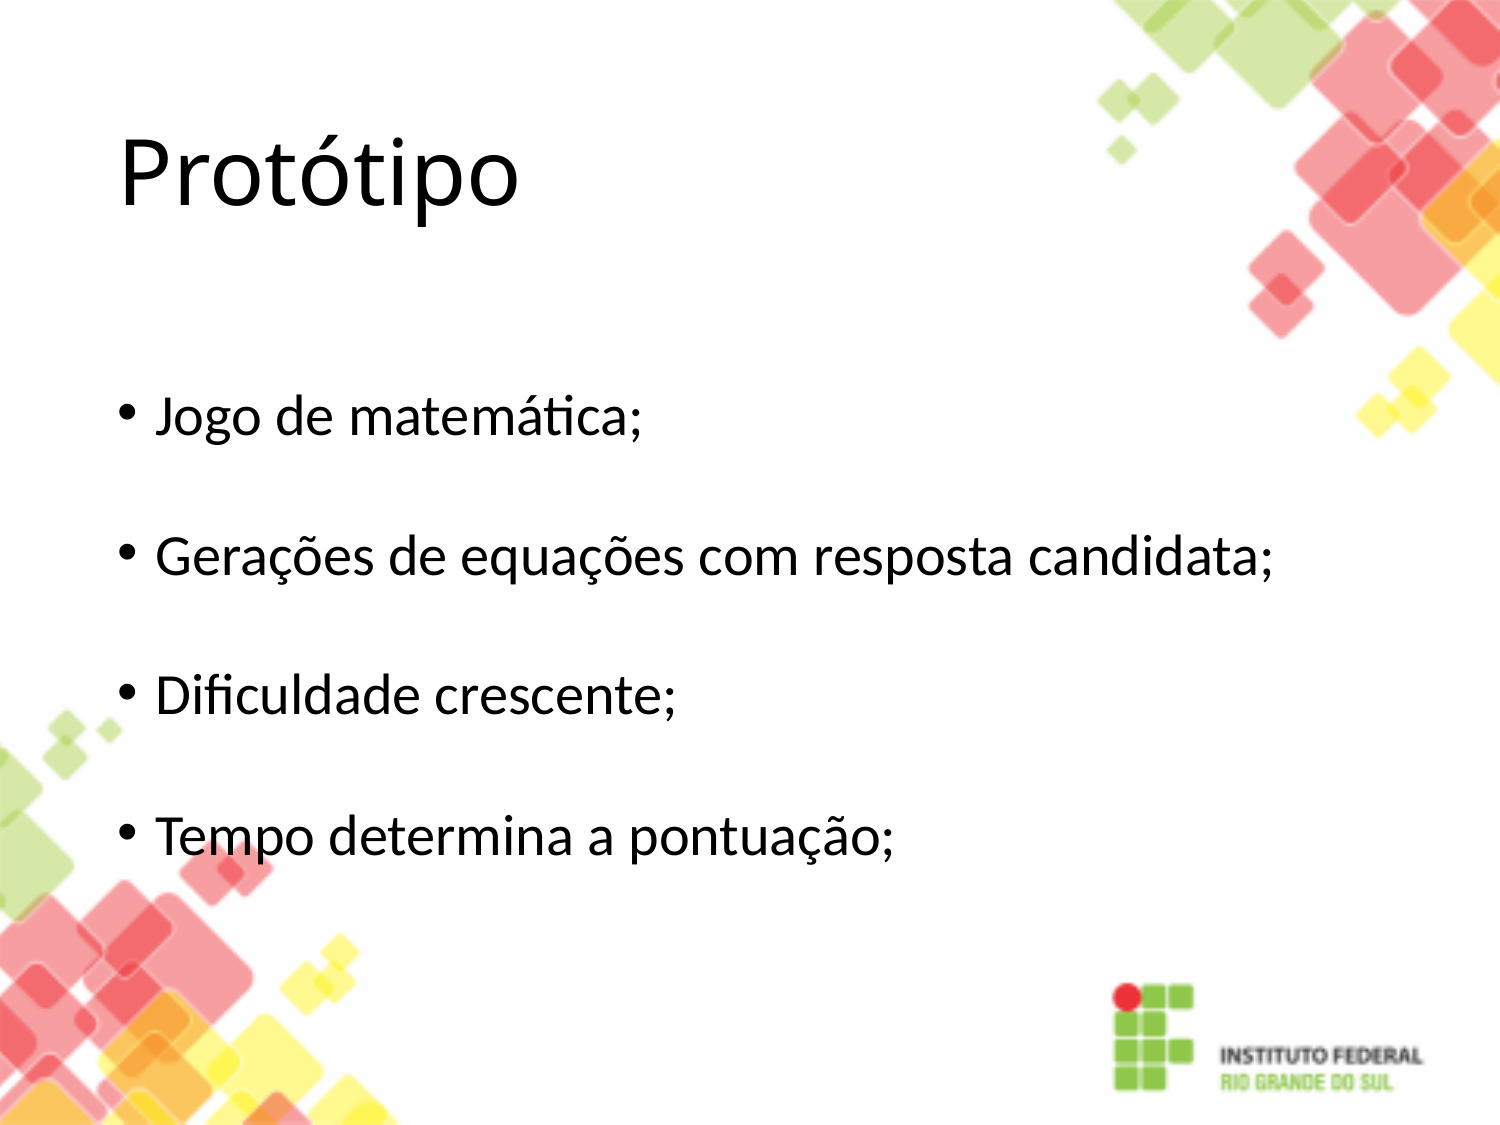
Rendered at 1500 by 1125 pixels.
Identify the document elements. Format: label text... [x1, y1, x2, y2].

text_box Jogo de matemática; Gerações de equações com resposta candidata; Dificuldade crescente; Tempo determina a pontuação; [103, 299, 1397, 1014]
text_box Protótipo [103, 59, 1397, 278]
picture [0, 0, 1500, 1125]
